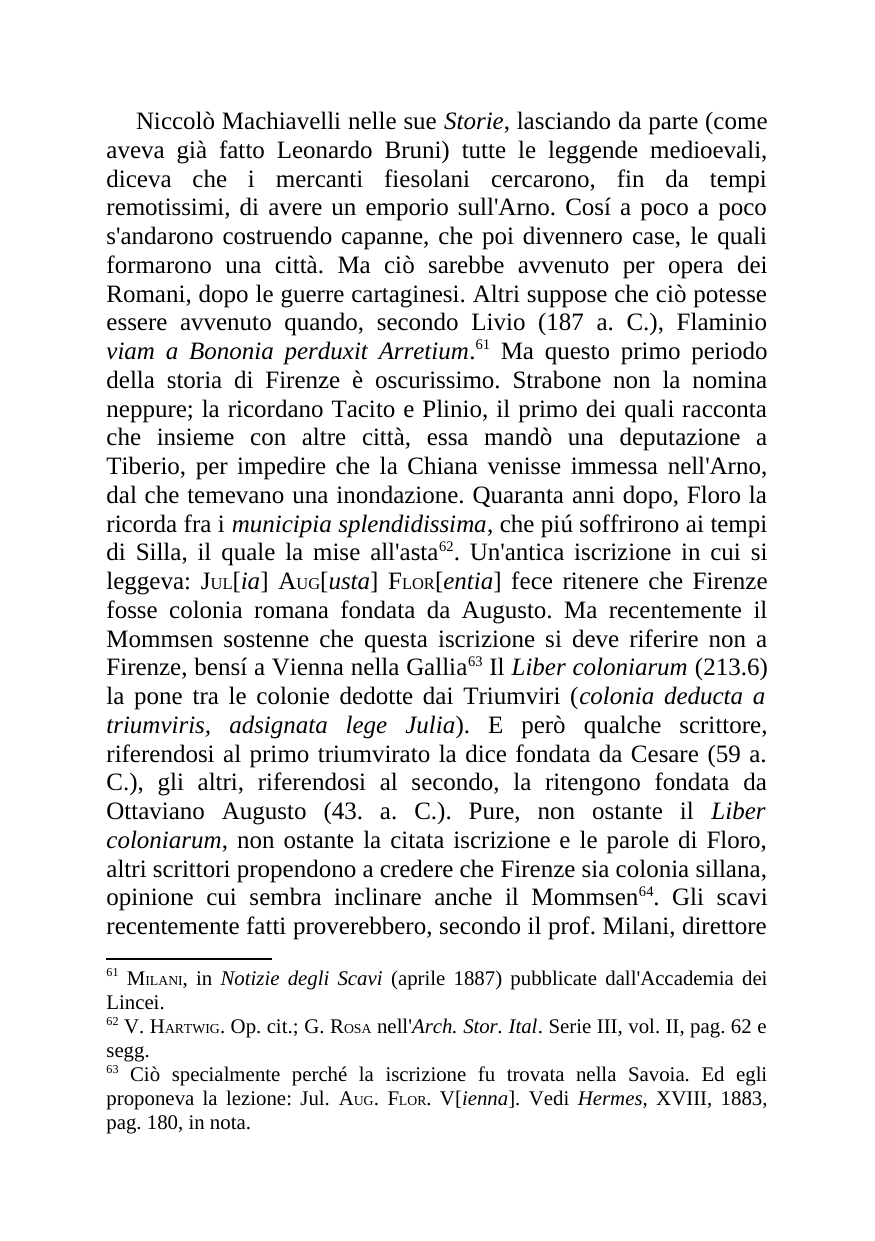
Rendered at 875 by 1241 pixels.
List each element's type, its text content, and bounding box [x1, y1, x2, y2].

text Milani, in Notizie degli Scavi (aprile 1887) pubblicate dall'Accademia dei Lincei. [106, 966, 768, 1014]
text Niccolò Machiavelli nelle sue Storie, lasciando da parte (come aveva già fatto Leonardo Bruni) tutte le leggende medioevali, diceva che i mercanti fiesolani cercarono, fin da tempi remotissimi, di avere un emporio sull'Arno. Cosí a poco a poco s'andarono costruendo capanne, che poi divennero case, le quali formarono una città. Ma ciò sarebbe avvenuto per opera dei Romani, dopo le guerre cartaginesi. Altri suppose che ciò potesse essere avvenuto quando, secondo Livio (187 a. C.), Flaminio viam a Bononia perduxit Arretium. Ma questo primo periodo della storia di Firenze è oscurissimo. Strabone non la nomina neppure; la ricordano Tacito e Plinio, il primo dei quali racconta che insieme con altre città, essa mandò una deputazione a Tiberio, per impedire che la Chiana venisse immessa nell'Arno, dal che temevano una inondazione. Quaranta anni dopo, Floro la ricorda fra i municipia splendidissima, che piú soffrirono ai tempi di Silla, il quale la mise all'asta. Un'antica iscrizione in cui si leggeva: Jul[ia] Aug[usta] Flor[entia] fece ritenere che Firenze fosse colonia romana fondata da Augusto. Ma recentemente il Mommsen sostenne che questa iscrizione si deve riferire non a Firenze, bensí a Vienna nella Gallia Il Liber coloniarum (213.6) la pone tra le colonie dedotte dai Triumviri (colonia deducta a triumviris, adsignata lege Julia). E però qualche scrittore, riferendosi al primo triumvirato la dice fondata da Cesare (59 a. C.), gli altri, riferendosi al secondo, la ritengono fondata da Ottaviano Augusto (43. a. C.). Pure, non ostante il Liber coloniarum, non ostante la citata iscrizione e le parole di Floro, altri scrittori propendono a credere che Firenze sia colonia sillana, opinione cui sembra inclinare anche il Mommsen. Gli scavi recentemente fatti proverebbero, secondo il prof. Milani, direttore [106, 106, 768, 940]
text V. Hartwig. Op. cit.; G. Rosa nell'Arch. Stor. Ital. Serie III, vol. II, pag. 62 e segg. [106, 1014, 768, 1062]
text Ciò specialmente perché la iscrizione fu trovata nella Savoia. Ed egli proponeva la lezione: Jul. Aug. Flor. V[ienna]. Vedi Hermes, XVIII, 1883, pag. 180, in nota. [106, 1062, 768, 1134]
